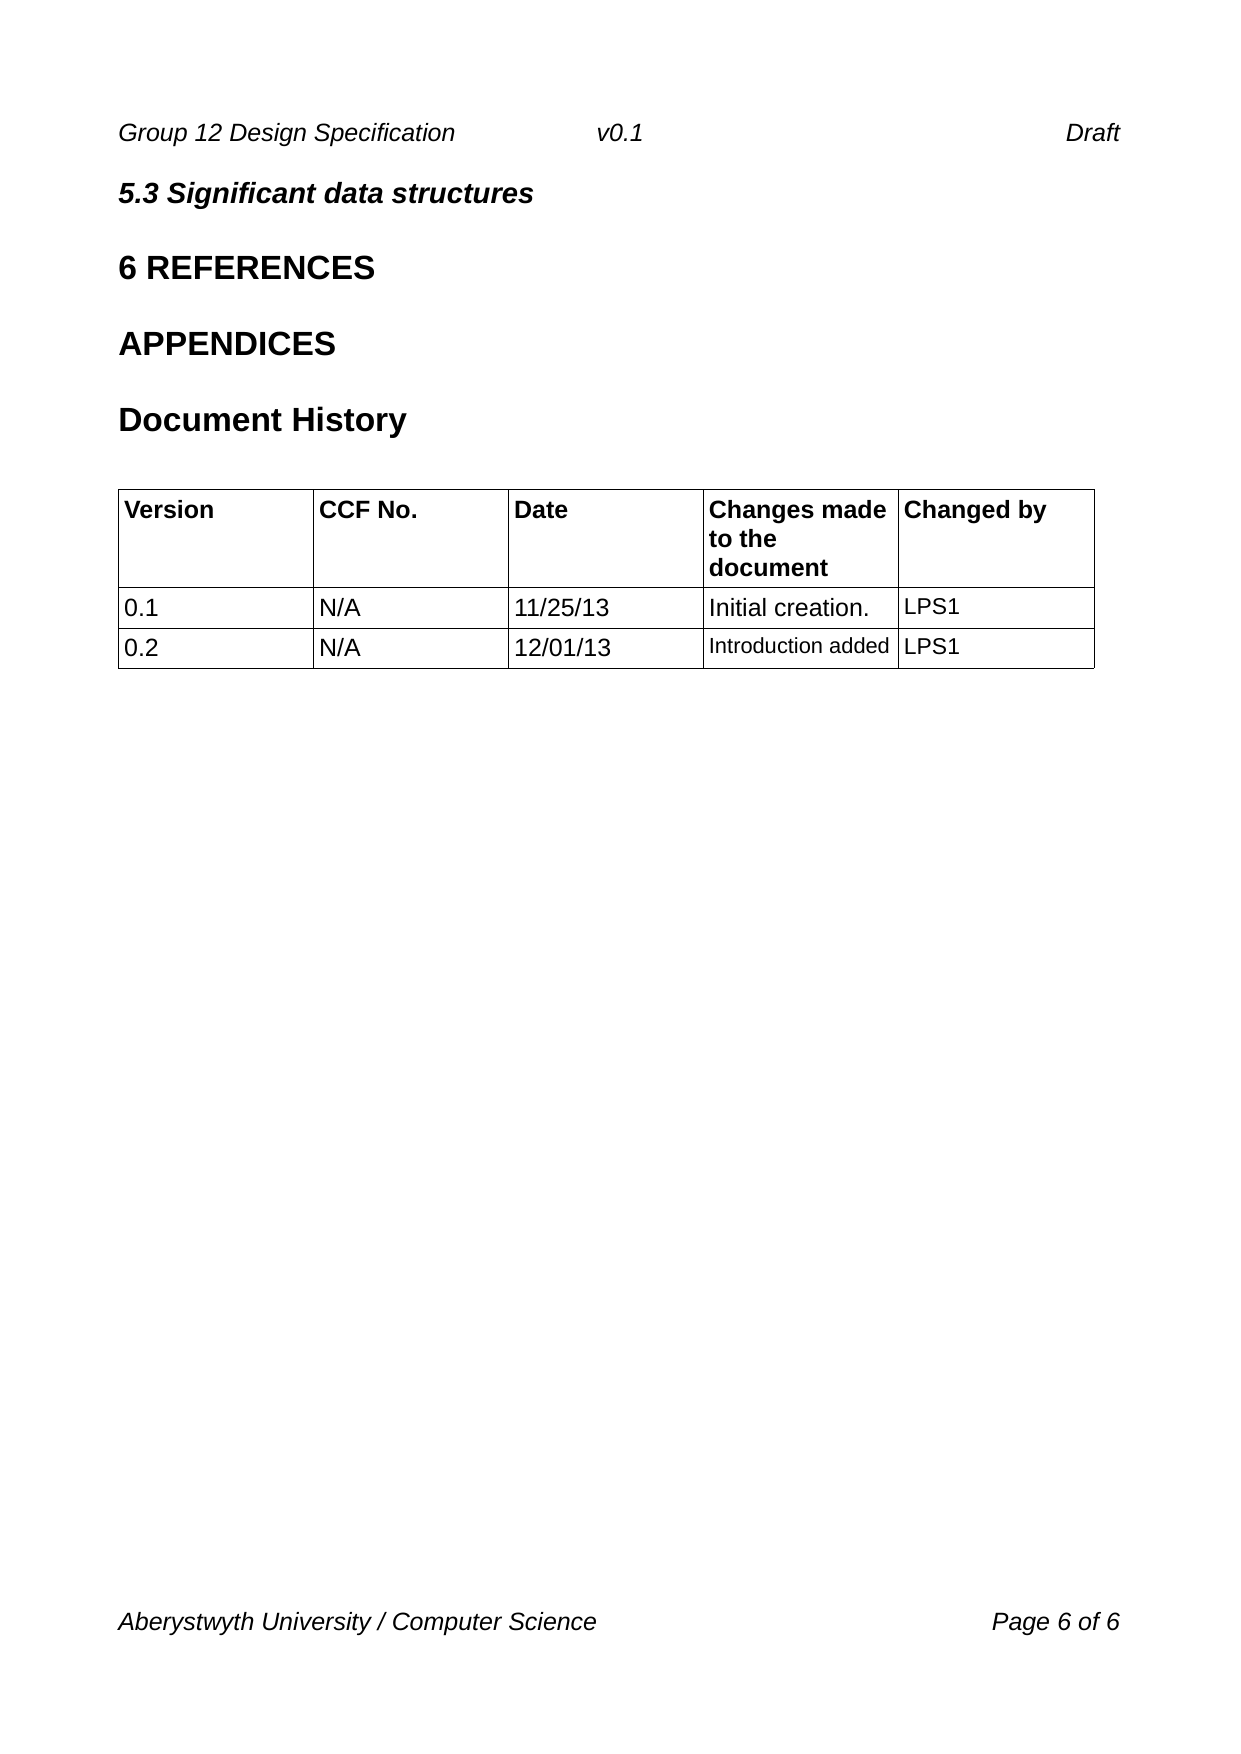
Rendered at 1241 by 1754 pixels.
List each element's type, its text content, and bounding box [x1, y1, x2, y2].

table_cell 01/12/13 [509, 629, 703, 668]
table_cell N/A [314, 588, 508, 627]
table_header Version [119, 490, 313, 587]
table_cell Initial creation. [704, 588, 898, 627]
table_cell 0.2 [119, 629, 313, 668]
subtitle APPENDICES [118, 324, 1122, 362]
table_cell Introduction added [704, 629, 898, 668]
table_cell 0.1 [119, 588, 313, 627]
subtitle Document History [118, 400, 1122, 438]
table_header Date [509, 490, 703, 587]
subtitle 5.3 Significant data structures [118, 176, 1122, 210]
table_header Changed by [899, 490, 1094, 587]
table_cell 25/11/13 [509, 588, 703, 627]
table_header CCF No. [314, 490, 508, 587]
subtitle 6 REFERENCES [118, 247, 1122, 286]
table_header Changes made to the document [704, 490, 898, 587]
table_cell N/A [314, 629, 508, 668]
table_cell LPS1 [899, 629, 1094, 668]
table_cell LPS1 [899, 588, 1094, 627]
